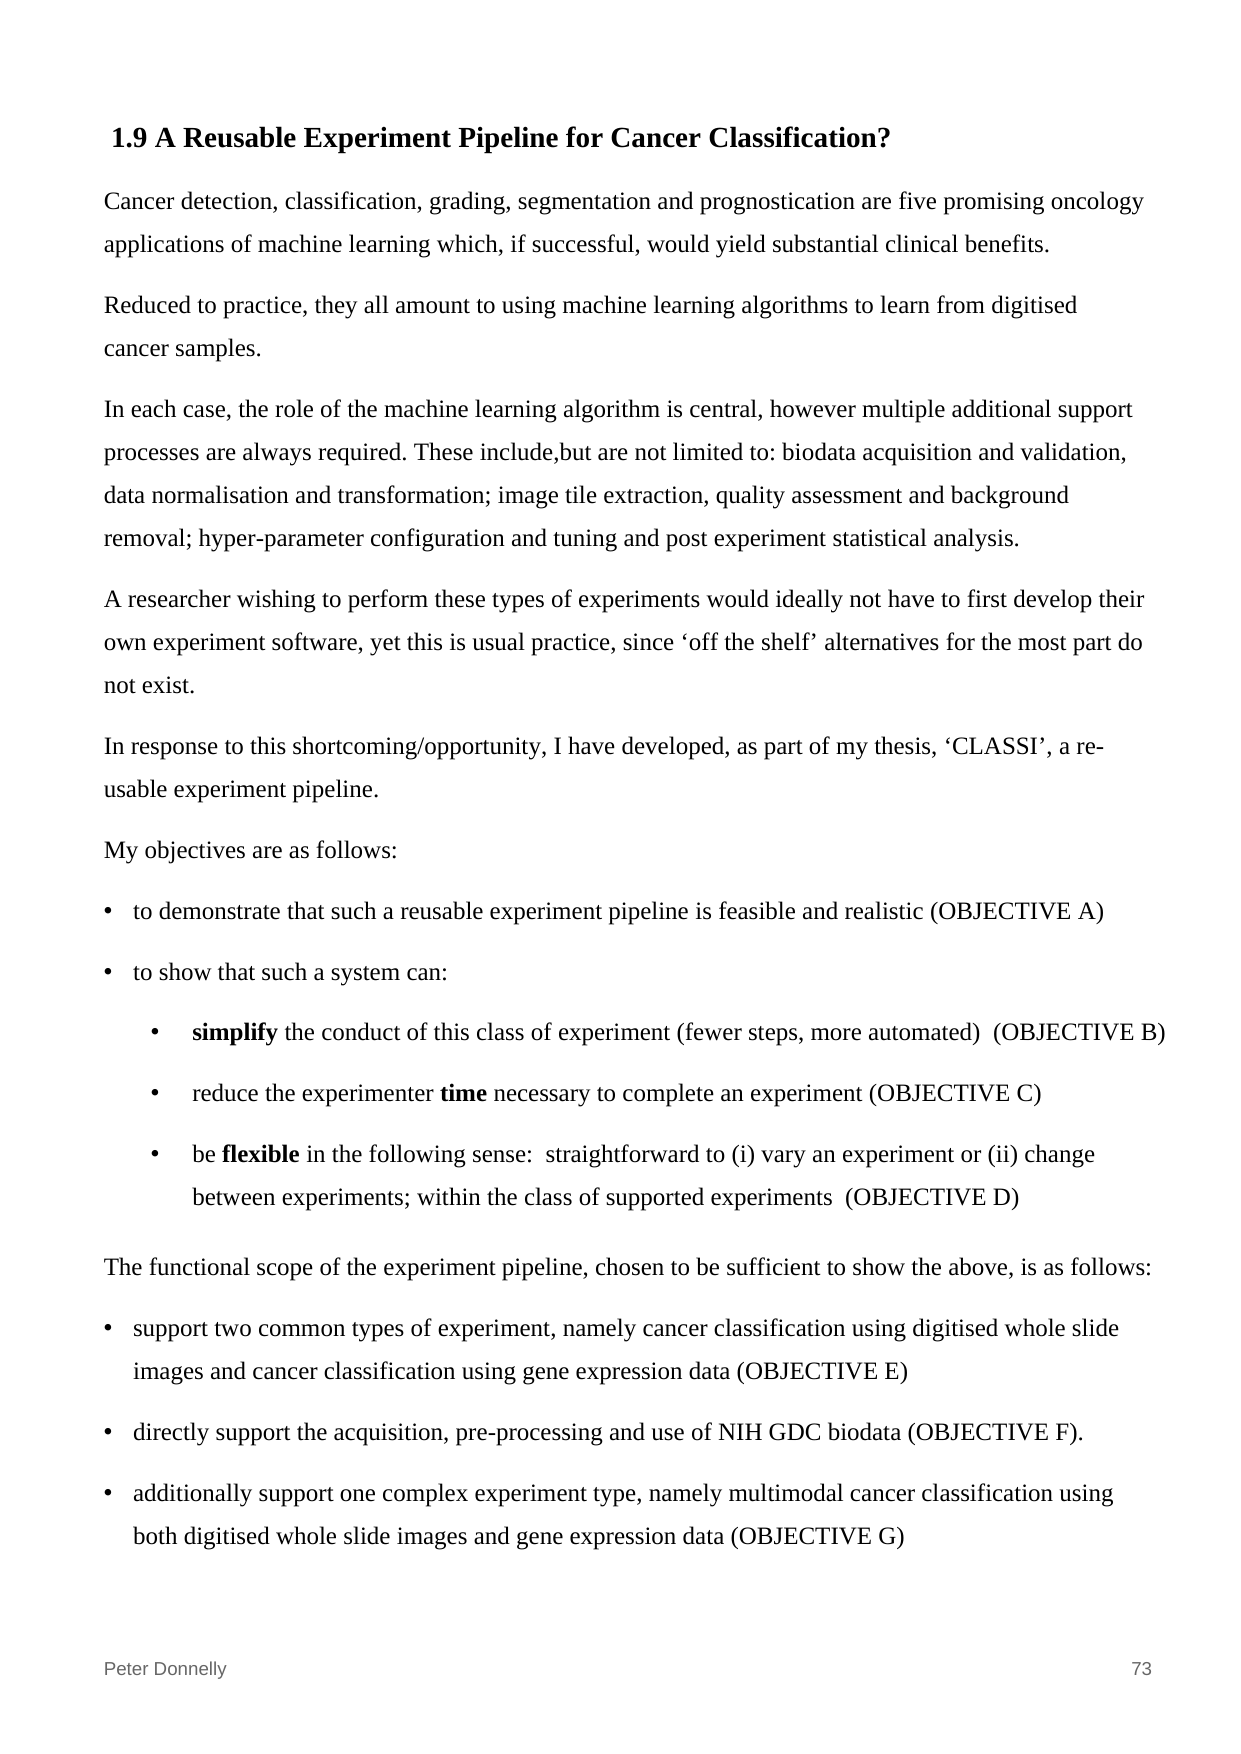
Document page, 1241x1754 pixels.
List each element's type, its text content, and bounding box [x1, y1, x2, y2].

list be flexible in the following sense: straightforward to (i) vary an experiment or (ii) change between experiments; within the class of supported experiments (OBJECTIVE D) [151, 1139, 1146, 1211]
text My objectives are as follows: [103, 835, 1146, 864]
text Cancer detection, classification, grading, segmentation and prognostication are five promising oncology applications of machine learning which, if successful, would yield substantial clinical benefits. [103, 186, 1146, 258]
text In response to this shortcoming/opportunity, I have developed, as part of my thesis, ‘CLASSI’, a re-usable experiment pipeline. [103, 731, 1146, 803]
list support two common types of experiment, namely cancer classification using digitised whole slide images and cancer classification using gene expression data (OBJECTIVE E) [103, 1313, 1146, 1385]
list simplify the conduct of this class of experiment (fewer steps, more automated) (OBJECTIVE B) [151, 1017, 1176, 1046]
list directly support the acquisition, pre-processing and use of NIH GDC biodata (OBJECTIVE F). [103, 1417, 1146, 1446]
subtitle A Reusable Experiment Pipeline for Cancer Classification? [103, 120, 1146, 153]
list to show that such a system can: [103, 957, 1146, 985]
text Reduced to practice, they all amount to using machine learning algorithms to learn from digitised cancer samples. [103, 290, 1146, 362]
list reduce the experimenter time necessary to complete an experiment (OBJECTIVE C) [151, 1078, 1146, 1107]
list to demonstrate that such a reusable experiment pipeline is feasible and realistic (OBJECTIVE A) [103, 896, 1146, 924]
list The functional scope of the experiment pipeline, chosen to be sufficient to show the above, is as follows: [103, 1252, 1170, 1281]
text In each case, the role of the machine learning algorithm is central, however multiple additional support processes are always required. These include,but are not limited to: biodata acquisition and validation, data normalisation and transformation; image tile extraction, quality assessment and background removal; hyper-parameter configuration and tuning and post experiment statistical analysis. [103, 394, 1146, 552]
text A researcher wishing to perform these types of experiments would ideally not have to first develop their own experiment software, yet this is usual practice, since ‘off the shelf’ alternatives for the most part do not exist. [103, 584, 1146, 699]
list additionally support one complex experiment type, namely multimodal cancer classification using both digitised whole slide images and gene expression data (OBJECTIVE G) [103, 1478, 1146, 1549]
